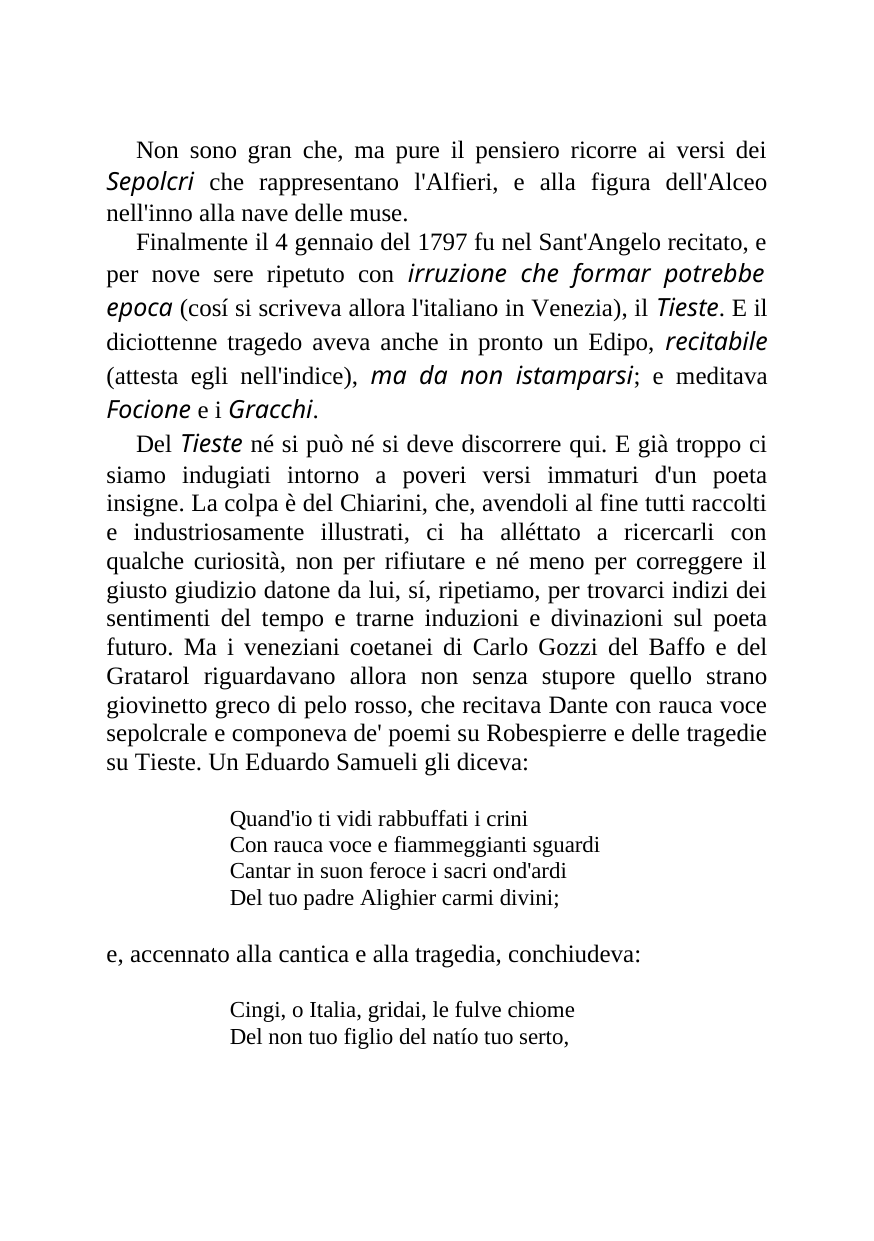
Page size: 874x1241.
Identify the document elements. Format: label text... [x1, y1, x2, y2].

text Cingi, o Italia, gridai, le fulve chiome [200, 996, 768, 1023]
text e, accennato alla cantica e alla tragedia, conchiudeva: [106, 939, 768, 968]
text Finalmente il 4 gennaio del 1797 fu nel Sant'Angelo recitato, e per nove sere ripetuto con irruzione che formar potrebbe epoca (cosí si scriveva allora l'italiano in Venezia), il Tieste. E il diciottenne tragedo aveva anche in pronto un Edipo, recitabile (attesta egli nell'indice), ma da non istamparsi; e meditava Focione e i Gracchi. [106, 227, 768, 426]
text Del tuo padre Alighier carmi divini; [200, 884, 768, 910]
text Cantar in suon feroce i sacri ond'ardi [200, 857, 768, 884]
text Quand'io ti vidi rabbuffati i crini [200, 805, 768, 831]
text Non sono gran che, ma pure il pensiero ricorre ai versi dei Sepolcri che rappresentano l'Alfieri, e alla figura dell'Alceo nell'inno alla nave delle muse. [106, 135, 768, 227]
text Del Tieste né si può né si deve discorrere qui. E già troppo ci siamo indugiati intorno a poveri versi immaturi d'un poeta insigne. La colpa è del Chiarini, che, avendoli al fine tutti raccolti e industriosamente illustrati, ci ha alléttato a ricercarli con qualche curiosità, non per rifiutare e né meno per correggere il giusto giudizio datone da lui, sí, ripetiamo, per trovarci indizi dei sentimenti del tempo e trarne induzioni e divinazioni sul poeta futuro. Ma i veneziani coetanei di Carlo Gozzi del Baffo e del Gratarol riguardavano allora non senza stupore quello strano giovinetto greco di pelo rosso, che recitava Dante con rauca voce sepolcrale e componeva de' poemi su Robespierre e delle tragedie su Tieste. Un Eduardo Samueli gli diceva: [106, 426, 768, 776]
text Con rauca voce e fiammeggianti sguardi [200, 831, 768, 857]
text Del non tuo figlio del natío tuo serto, [200, 1023, 768, 1049]
